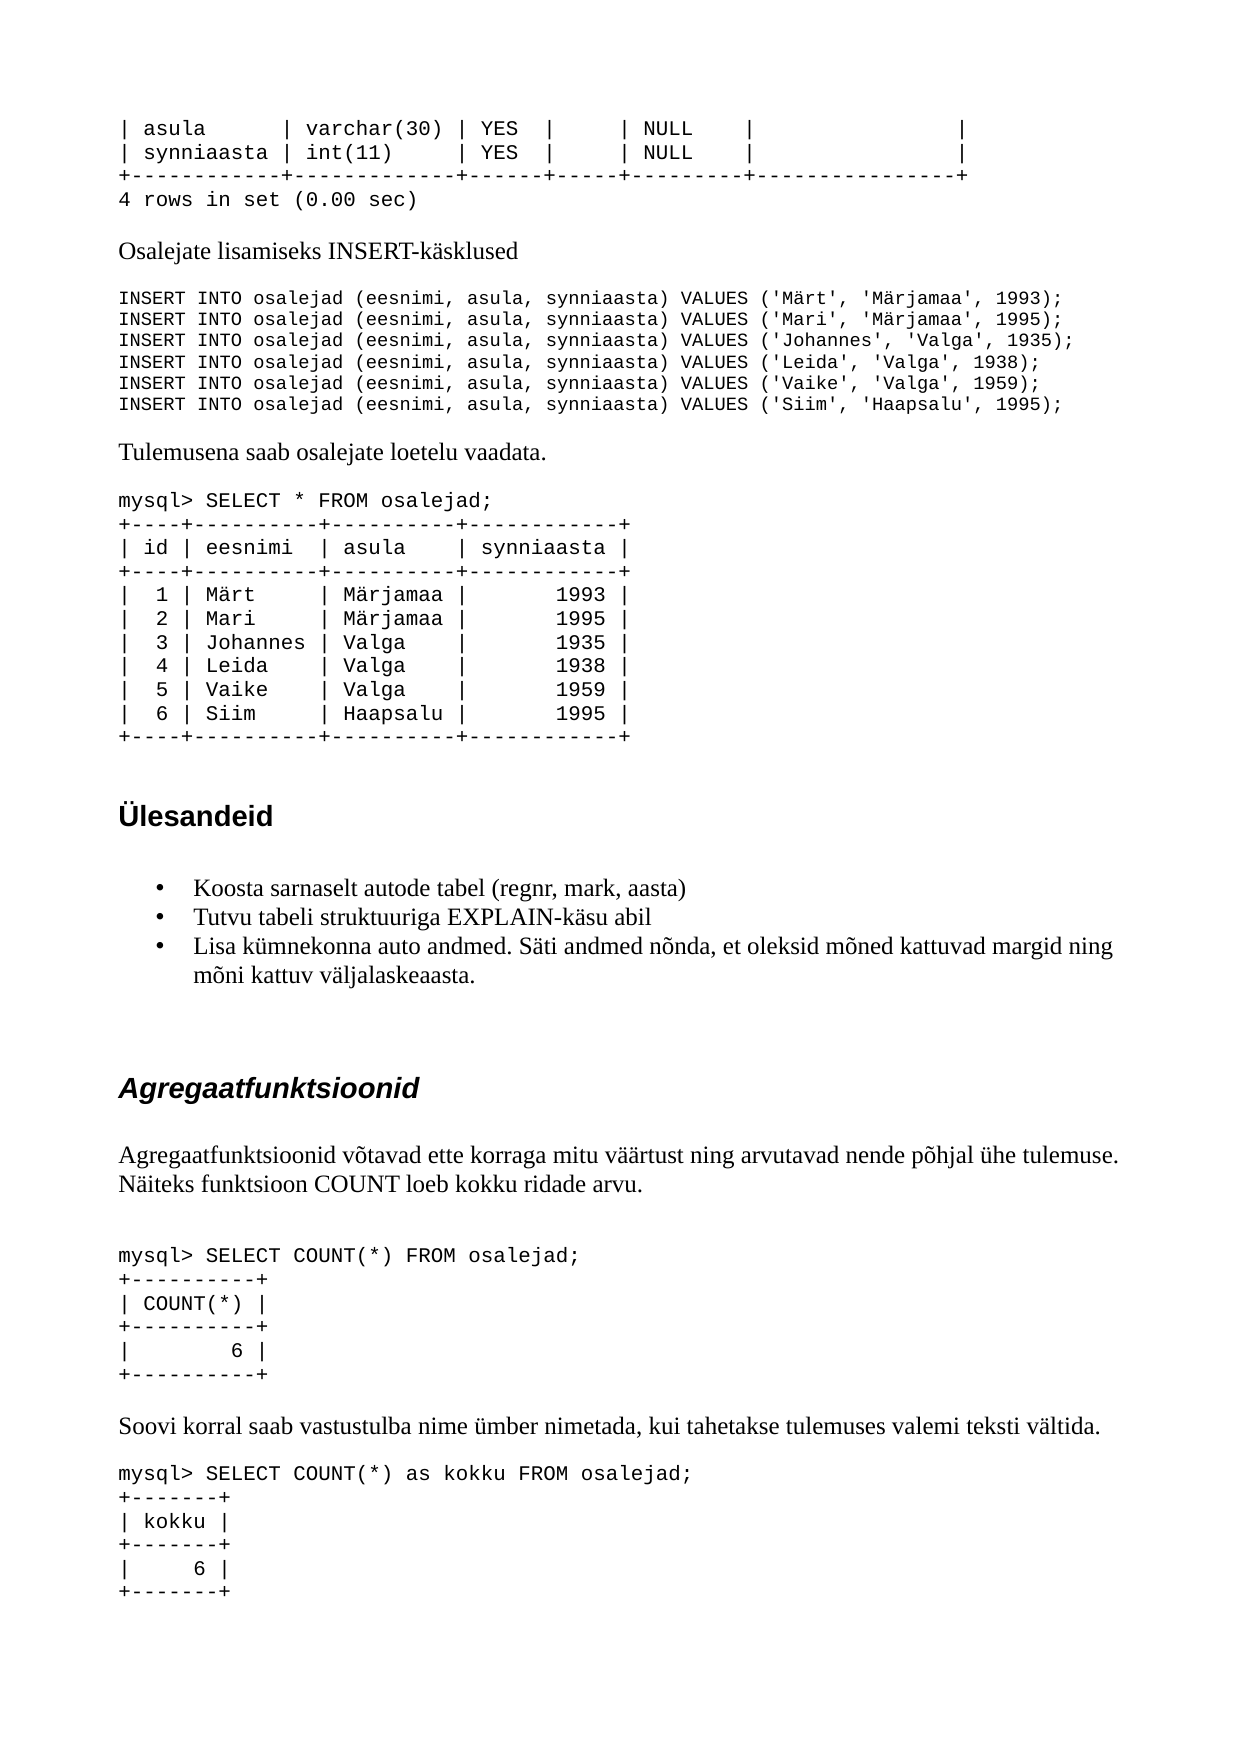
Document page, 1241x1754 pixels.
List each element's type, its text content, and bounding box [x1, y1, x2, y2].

text +----------+ [118, 1269, 1122, 1293]
text | 4 | Leida | Valga | 1938 | [118, 655, 1122, 679]
text | id | eesnimi | asula | synniaasta | [118, 537, 1122, 561]
text | synniaasta | int(11) | YES | | NULL | | [118, 142, 1122, 165]
text +----+----------+----------+------------+ [118, 513, 1122, 537]
subtitle Ülesandeid [118, 799, 1122, 832]
text +----+----------+----------+------------+ [118, 561, 1122, 584]
text | 2 | Mari | Märjamaa | 1995 | [118, 608, 1122, 632]
text | 6 | [118, 1340, 1122, 1364]
text Agregaatfunktsioonid võtavad ette korraga mitu väärtust ning arvutavad nende põhjal ühe tulemuse. Näiteks funktsioon COUNT loeb kokku ridade arvu. [118, 1141, 1122, 1198]
text | 3 | Johannes | Valga | 1935 | [118, 632, 1122, 655]
text mysql> SELECT COUNT(*) as kokku FROM osalejad; [118, 1463, 1122, 1487]
text INSERT INTO osalejad (eesnimi, asula, synniaasta) VALUES ('Leida', 'Valga', 1938); [118, 352, 1122, 374]
text +----+----------+----------+------------+ [118, 726, 1122, 750]
list Lisa kümnekonna auto andmed. Säti andmed nõnda, et oleksid mõned kattuvad margid ning mõni kattuv väljalaskeaasta. [156, 931, 1122, 988]
text mysql> SELECT COUNT(*) FROM osalejad; [118, 1245, 1122, 1269]
text +----------+ [118, 1364, 1122, 1387]
text | 6 | Siim | Haapsalu | 1995 | [118, 703, 1122, 726]
text INSERT INTO osalejad (eesnimi, asula, synniaasta) VALUES ('Vaike', 'Valga', 1959); [118, 374, 1122, 395]
text | 6 | [118, 1558, 1122, 1582]
text +-------+ [118, 1487, 1122, 1511]
text +-------+ [118, 1534, 1122, 1558]
list Koosta sarnaselt autode tabel (regnr, mark, aasta) [156, 873, 1122, 902]
text INSERT INTO osalejad (eesnimi, asula, synniaasta) VALUES ('Johannes', 'Valga', 1935); [118, 331, 1122, 352]
text 4 rows in set (0.00 sec) [118, 189, 1122, 213]
text +----------+ [118, 1316, 1122, 1340]
text | 1 | Märt | Märjamaa | 1993 | [118, 584, 1122, 608]
text Osalejate lisamiseks INSERT-käsklused [118, 236, 1122, 265]
list Tutvu tabeli struktuuriga EXPLAIN-käsu abil [156, 902, 1122, 931]
text INSERT INTO osalejad (eesnimi, asula, synniaasta) VALUES ('Siim', 'Haapsalu', 1995); [118, 395, 1122, 416]
text | 5 | Vaike | Valga | 1959 | [118, 679, 1122, 703]
text Tulemusena saab osalejate loetelu vaadata. [118, 437, 1122, 466]
text | asula | varchar(30) | YES | | NULL | | [118, 118, 1122, 142]
text +------------+-------------+------+-----+---------+----------------+ [118, 165, 1122, 189]
text +-------+ [118, 1582, 1122, 1605]
text mysql> SELECT * FROM osalejad; [118, 490, 1122, 513]
text | kokku | [118, 1511, 1122, 1534]
text | COUNT(*) | [118, 1293, 1122, 1316]
subtitle Agregaatfunktsioonid [118, 1071, 1122, 1104]
text INSERT INTO osalejad (eesnimi, asula, synniaasta) VALUES ('Mari', 'Märjamaa', 1995); [118, 310, 1122, 331]
text INSERT INTO osalejad (eesnimi, asula, synniaasta) VALUES ('Märt', 'Märjamaa', 1993); [118, 289, 1122, 310]
text Soovi korral saab vastustulba nime ümber nimetada, kui tahetakse tulemuses valemi teksti vältida. [118, 1411, 1122, 1440]
